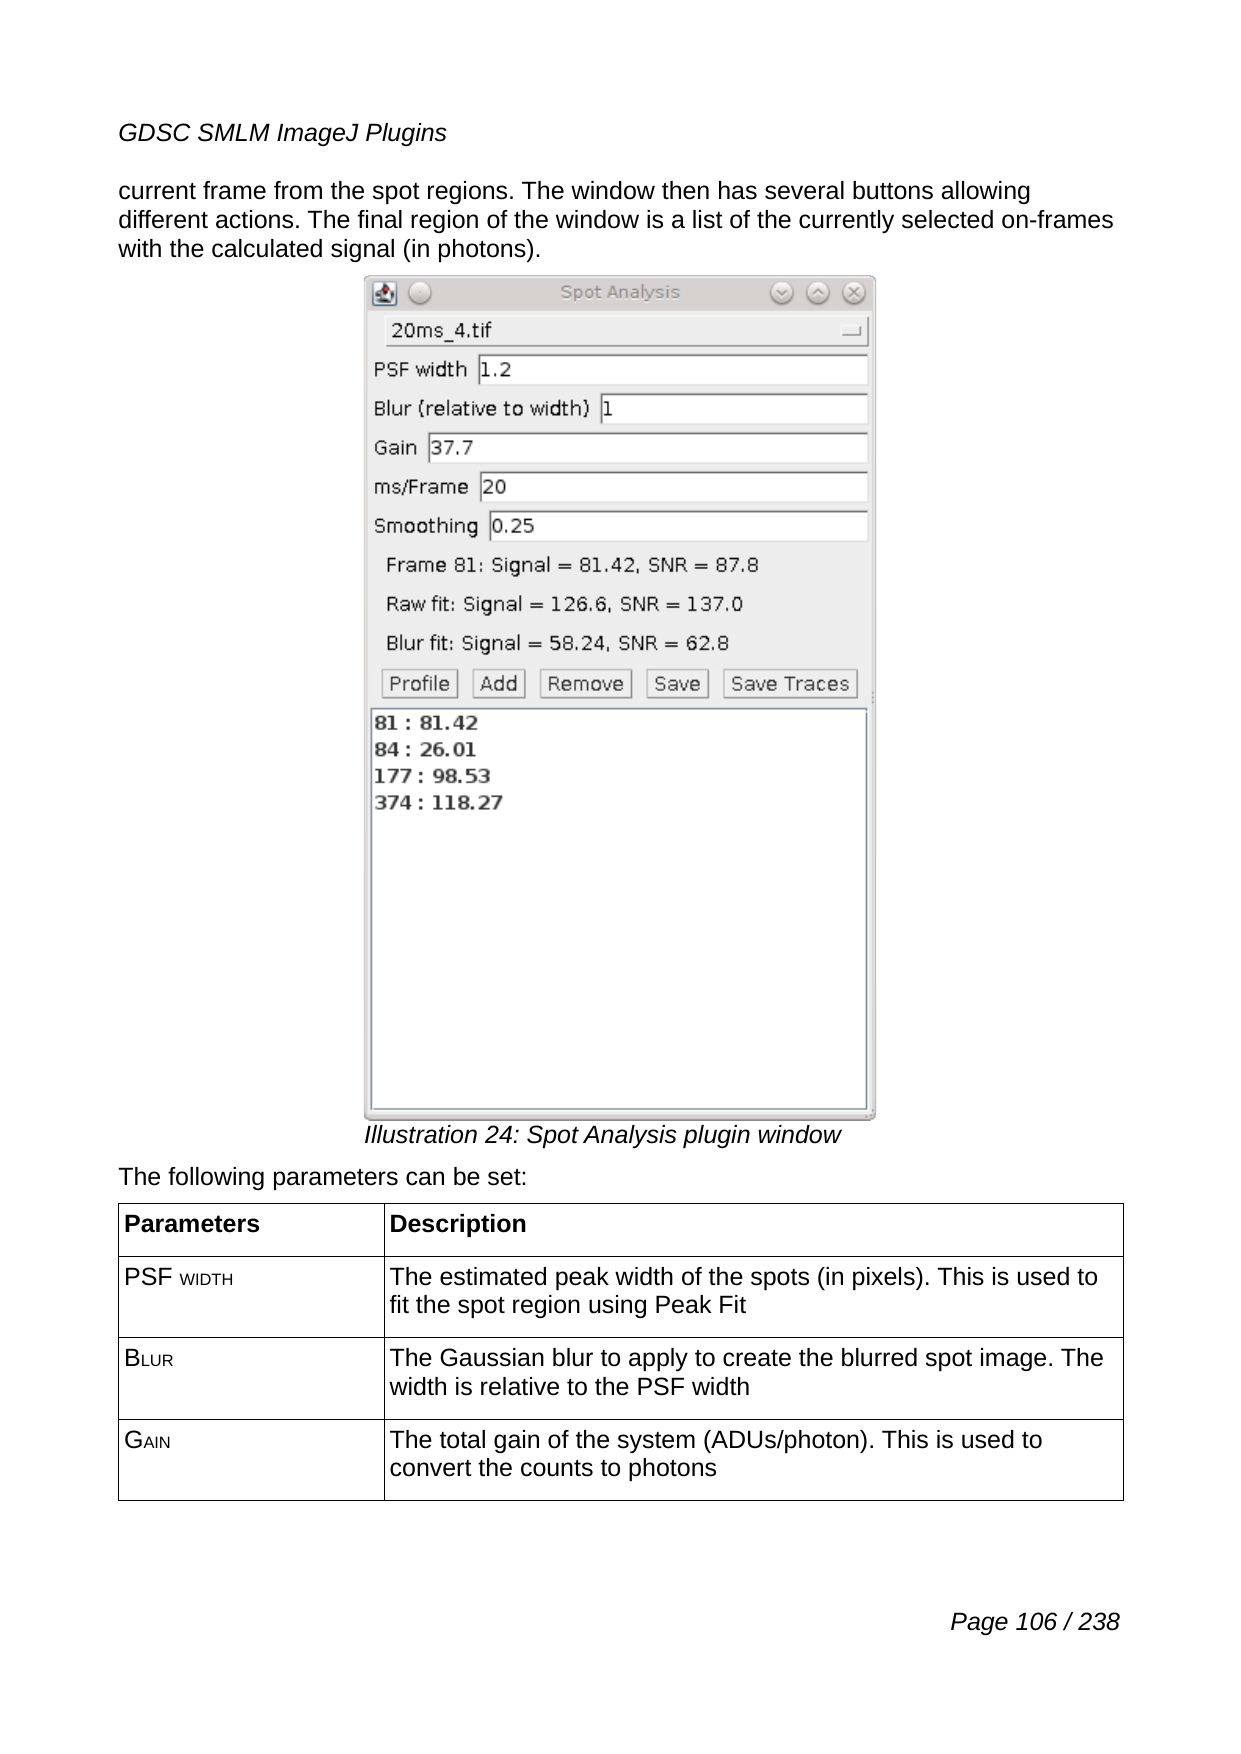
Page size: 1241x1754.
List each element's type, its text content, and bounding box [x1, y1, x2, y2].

text The following parameters can be set: [118, 1162, 1122, 1190]
table_header Parameters [119, 1204, 384, 1256]
table_cell PSF width [119, 1257, 384, 1337]
table_cell The total gain of the system (ADUs/photon). This is used to convert the counts to photons [385, 1420, 1123, 1500]
table_cell Blur [119, 1338, 384, 1419]
text current frame from the spot regions. The window then has several buttons allowing different actions. The final region of the window is a list of the currently selected on-frames with the calculated signal (in photons). [118, 176, 1122, 263]
table_header Description [385, 1204, 1123, 1256]
picture [363, 275, 877, 1121]
text Illustration 24: Spot Analysis plugin window [364, 1121, 876, 1149]
table_cell The Gaussian blur to apply to create the blurred spot image. The width is relative to the PSF width [385, 1338, 1123, 1419]
table_cell The estimated peak width of the spots (in pixels). This is used to fit the spot region using Peak Fit [385, 1257, 1123, 1337]
table_cell Gain [119, 1420, 384, 1500]
